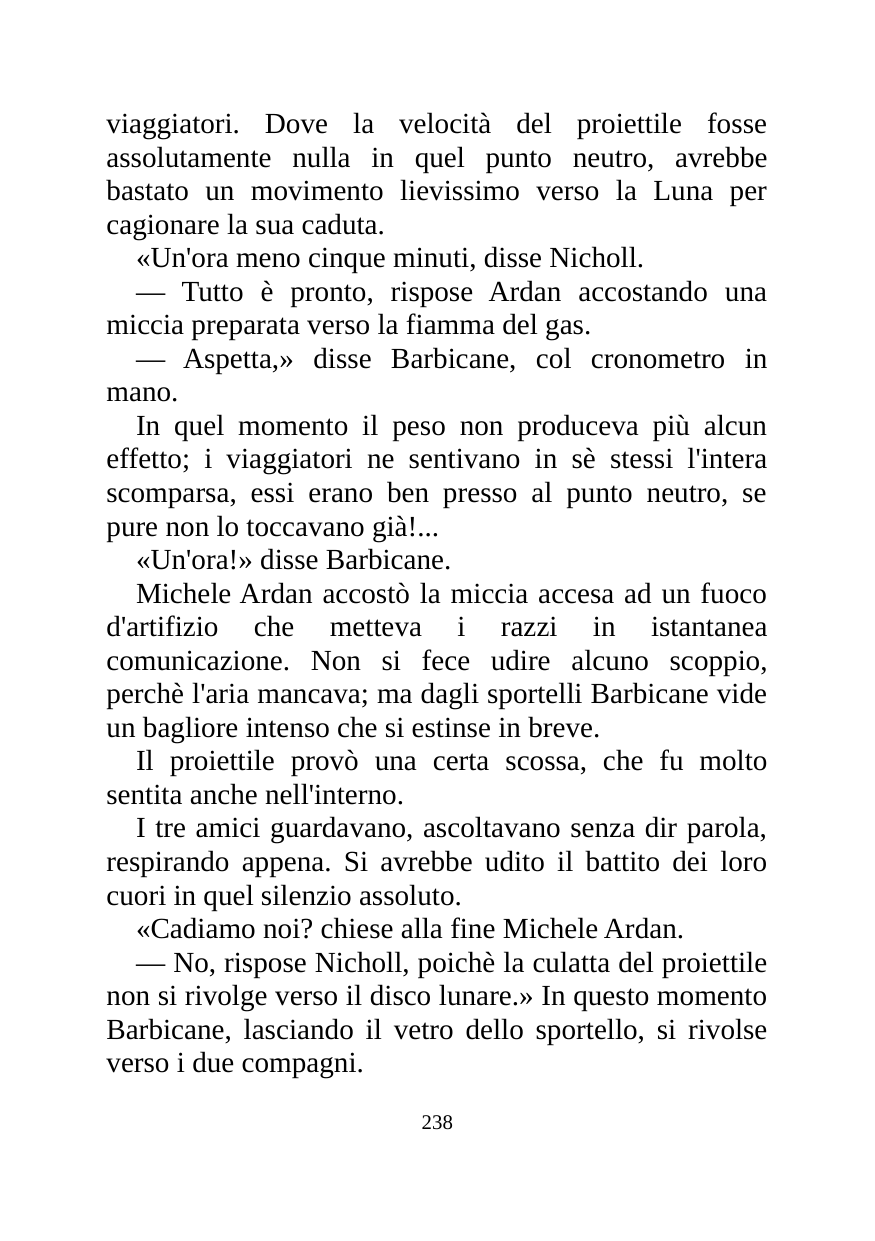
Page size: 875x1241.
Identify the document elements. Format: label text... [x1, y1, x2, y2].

text — No, rispose Nicholl, poichè la culatta del proiettile non si rivolge verso il disco lunare.» In questo momento Barbicane, lasciando il vetro dello sportello, si rivolse verso i due compagni. [106, 945, 768, 1079]
text viaggiatori. Dove la velocità del proiettile fosse assolutamente nulla in quel punto neutro, avrebbe bastato un movimento lievissimo verso la Luna per cagionare la sua caduta. [106, 106, 768, 240]
text «Un'ora!» disse Barbicane. [106, 542, 768, 576]
text — Tutto è pronto, rispose Ardan accostando una miccia preparata verso la fiamma del gas. [106, 274, 768, 341]
text In quel momento il peso non produceva più alcun effetto; i viaggiatori ne sentivano in sè stessi l'intera scomparsa, essi erano ben presso al punto neutro, se pure non lo toccavano già!... [106, 408, 768, 542]
text «Un'ora meno cinque minuti, disse Nicholl. [106, 240, 768, 274]
text — Aspetta,» disse Barbicane, col cronometro in mano. [106, 341, 768, 408]
text I tre amici guardavano, ascoltavano senza dir parola, respirando appena. Si avrebbe udito il battito dei loro cuori in quel silenzio assoluto. [106, 811, 768, 911]
text «Cadiamo noi? chiese alla fine Michele Ardan. [106, 911, 768, 945]
text Il proiettile provò una certa scossa, che fu molto sentita anche nell'interno. [106, 743, 768, 811]
text Michele Ardan accostò la miccia accesa ad un fuoco d'artifizio che metteva i razzi in istantanea comunicazione. Non si fece udire alcuno scoppio, perchè l'aria mancava; ma dagli sportelli Barbicane vide un bagliore intenso che si estinse in breve. [106, 576, 768, 743]
